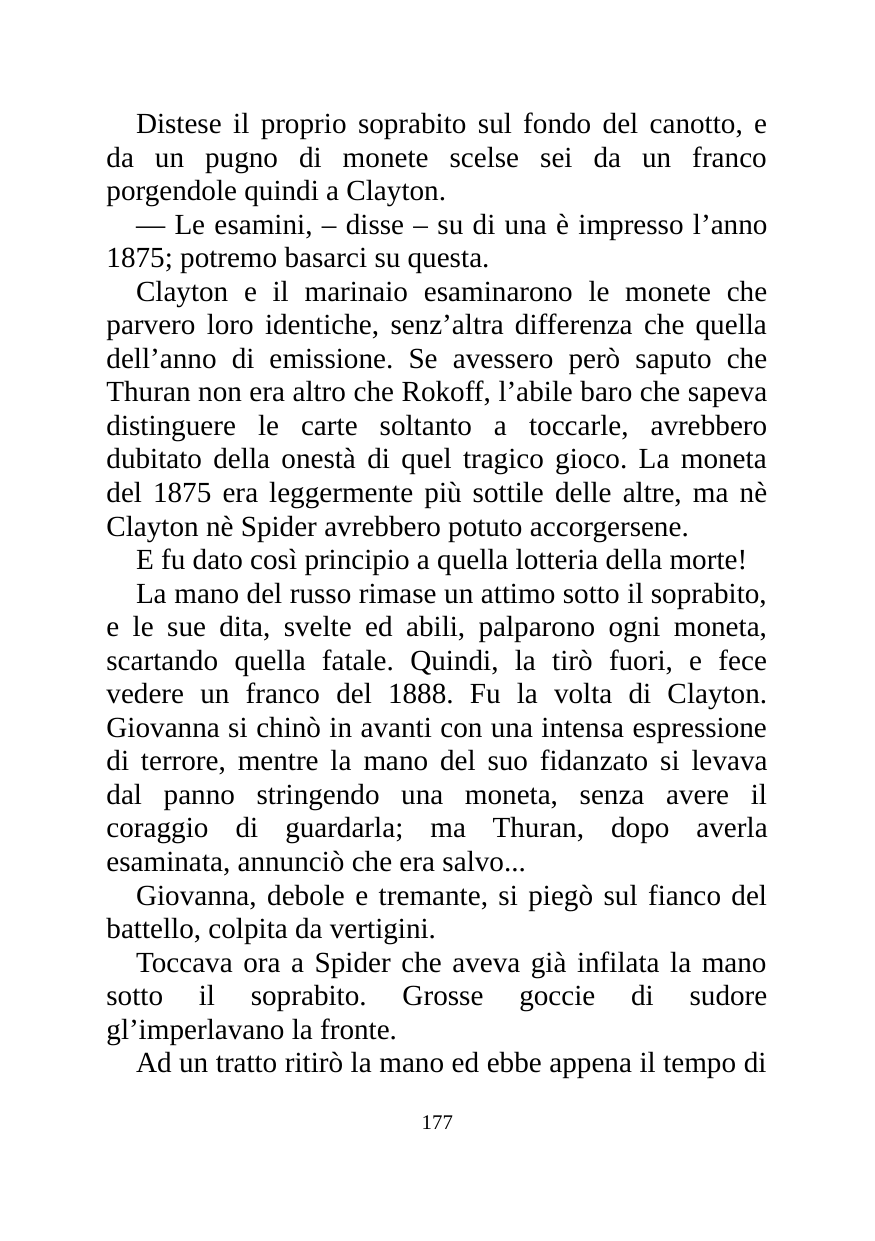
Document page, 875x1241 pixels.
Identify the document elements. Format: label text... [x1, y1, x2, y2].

text — Le esamini, – disse – su di una è impresso l’anno 1875; potremo basarci su questa. [106, 207, 768, 274]
text Ad un tratto ritirò la mano ed ebbe appena il tempo di [106, 1045, 768, 1079]
text Distese il proprio soprabito sul fondo del canotto, e da un pugno di monete scelse sei da un franco porgendole quindi a Clayton. [106, 106, 768, 207]
text Toccava ora a Spider che aveva già infilata la mano sotto il soprabito. Grosse goccie di sudore gl’imperlavano la fronte. [106, 945, 768, 1045]
text Giovanna, debole e tremante, si piegò sul fianco del battello, colpita da vertigini. [106, 878, 768, 945]
text Clayton e il marinaio esaminarono le monete che parvero loro identiche, senz’altra differenza che quella dell’anno di emissione. Se avessero però saputo che Thuran non era altro che Rokoff, l’abile baro che sapeva distinguere le carte soltanto a toccarle, avrebbero dubitato della onestà di quel tragico gioco. La moneta del 1875 era leggermente più sottile delle altre, ma nè Clayton nè Spider avrebbero potuto accorgersene. [106, 274, 768, 542]
text La mano del russo rimase un attimo sotto il soprabito, e le sue dita, svelte ed abili, palparono ogni moneta, scartando quella fatale. Quindi, la tirò fuori, e fece vedere un franco del 1888. Fu la volta di Clayton. Giovanna si chinò in avanti con una intensa espressione di terrore, mentre la mano del suo fidanzato si levava dal panno stringendo una moneta, senza avere il coraggio di guardarla; ma Thuran, dopo averla esaminata, annunciò che era salvo... [106, 576, 768, 878]
text E fu dato così principio a quella lotteria della morte! [106, 542, 768, 576]
